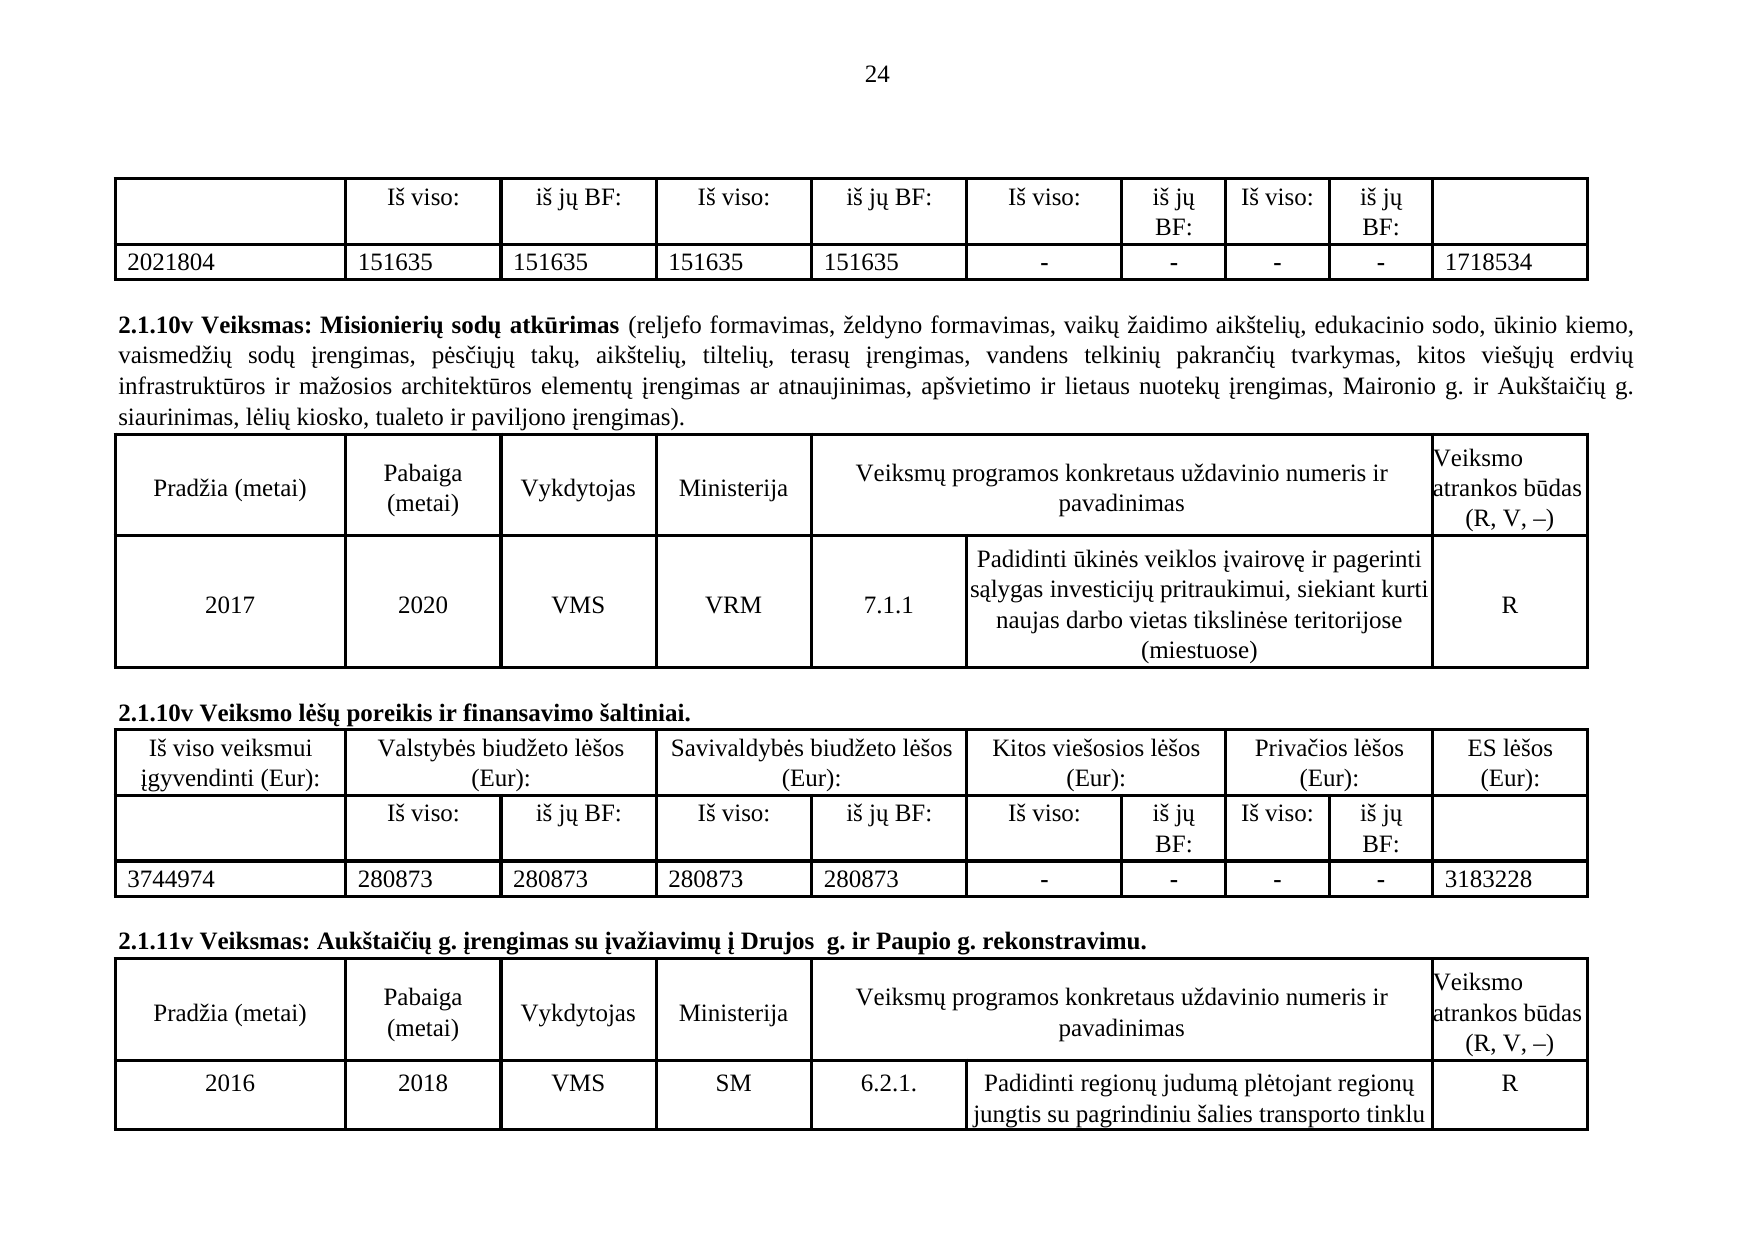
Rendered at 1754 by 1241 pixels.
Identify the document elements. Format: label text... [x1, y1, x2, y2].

table_cell Padidinti regionų judumą plėtojant regionų jungtis su pagrindiniu šalies transporto tinklu [968, 1062, 1431, 1128]
table_cell 3744974 [117, 863, 344, 894]
table_cell 3183228 [1434, 863, 1586, 894]
text 2.1.11v Veiksmas: Aukštaičių g. įrengimas su įvažiavimų į Drujos g. ir Paupio g. rekonstravimu. [118, 926, 1636, 955]
table_header Ministerija [658, 436, 810, 534]
table_header ES lėšos (Eur): [1434, 731, 1586, 794]
table_cell 7.1.1 [813, 537, 965, 666]
table_header Ministerija [658, 960, 810, 1058]
table_cell - [1123, 863, 1224, 894]
table_header Pradžia (metai) [117, 960, 344, 1058]
table_cell 151635 [347, 246, 499, 278]
table_cell iš jų BF: [1331, 180, 1431, 243]
table_header Vykdytojas [503, 436, 655, 534]
table_cell SM [658, 1062, 810, 1128]
table_cell VMS [503, 1062, 655, 1128]
table_cell 2016 [117, 1062, 344, 1128]
table_header Vykdytojas [503, 960, 655, 1058]
table_cell - [1123, 246, 1224, 278]
table_header Kitos viešosios lėšos (Eur): [968, 731, 1224, 794]
table_cell - [968, 246, 1120, 278]
table_cell - [968, 863, 1120, 894]
table_cell - [1227, 246, 1328, 278]
table_header Privačios lėšos (Eur): [1227, 731, 1431, 794]
table_header Veiksmo atrankos būdas (R, V, –) [1434, 436, 1586, 534]
table_cell Iš viso: [968, 797, 1120, 859]
table_cell Padidinti ūkinės veiklos įvairovę ir pagerinti sąlygas investicijų pritraukimui, siekiant kurti naujas darbo vietas tikslinėse teritorijose (miestuose) [968, 537, 1431, 666]
table_cell iš jų BF: [503, 797, 655, 859]
table_cell iš jų BF: [813, 180, 965, 243]
table_cell 6.2.1. [813, 1062, 965, 1128]
table_cell 151635 [503, 246, 655, 278]
table_cell VRM [658, 537, 810, 666]
table_header Pabaiga (metai) [347, 960, 499, 1058]
table_cell [117, 797, 344, 859]
text 2.1.10v Veiksmo lėšų poreikis ir finansavimo šaltiniai. [118, 698, 1636, 726]
table_header Veiksmų programos konkretaus uždavinio numeris ir pavadinimas [813, 960, 1431, 1058]
table_cell - [1331, 246, 1431, 278]
table_header Valstybės biudžeto lėšos (Eur): [347, 731, 655, 794]
table_header Pabaiga (metai) [347, 436, 499, 534]
table_cell Iš viso: [1227, 180, 1328, 243]
table_cell 2020 [347, 537, 499, 666]
table_cell 2017 [117, 537, 344, 666]
table_header Savivaldybės biudžeto lėšos (Eur): [658, 731, 965, 794]
table_cell - [1227, 863, 1328, 894]
table_cell iš jų BF: [1123, 797, 1224, 859]
table_cell R [1434, 1062, 1586, 1128]
table_cell 280873 [503, 863, 655, 894]
table_cell - [1331, 863, 1431, 894]
table_cell VMS [503, 537, 655, 666]
table_cell 1718534 [1434, 246, 1586, 278]
table_cell 151635 [813, 246, 965, 278]
table_cell 151635 [658, 246, 810, 278]
table_cell iš jų BF: [813, 797, 965, 859]
table_cell Iš viso: [347, 797, 499, 859]
table_cell Iš viso: [658, 797, 810, 859]
table_header Iš viso veiksmui įgyvendinti (Eur): [117, 731, 344, 794]
table_cell 280873 [347, 863, 499, 894]
table_cell Iš viso: [1227, 797, 1328, 859]
table_cell Iš viso: [658, 180, 810, 243]
table_cell [1434, 797, 1586, 859]
table_header Veiksmų programos konkretaus uždavinio numeris ir pavadinimas [813, 436, 1431, 534]
table_cell iš jų BF: [1123, 180, 1224, 243]
table_cell iš jų BF: [1331, 797, 1431, 859]
table_cell 2018 [347, 1062, 499, 1128]
table_cell [117, 180, 344, 243]
table_cell iš jų BF: [503, 180, 655, 243]
table_cell 2021804 [117, 246, 344, 278]
table_header Veiksmo atrankos būdas (R, V, –) [1434, 960, 1586, 1058]
text 2.1.10v Veiksmas: Misionierių sodų atkūrimas (reljefo formavimas, želdyno formavimas, vaikų žaidimo aikštelių, edukacinio sodo, ūkinio kiemo, vaismedžių sodų įrengimas, pėsčiųjų takų, aikštelių, tiltelių, terasų įrengimas, vandens telkinių pakrančių tvarkymas, kitos viešųjų erdvių infrastruktūros ir mažosios architektūros elementų įrengimas ar atnaujinimas, apšvietimo ir lietaus nuotekų įrengimas, Maironio g. ir Aukštaičių g. siaurinimas, lėlių kiosko, tualeto ir paviljono įrengimas). [118, 310, 1636, 431]
table_cell R [1434, 537, 1586, 666]
table_cell Iš viso: [347, 180, 499, 243]
table_header Pradžia (metai) [117, 436, 344, 534]
table_cell Iš viso: [968, 180, 1120, 243]
table_cell [1434, 180, 1586, 243]
table_cell 280873 [658, 863, 810, 894]
table_cell 280873 [813, 863, 965, 894]
